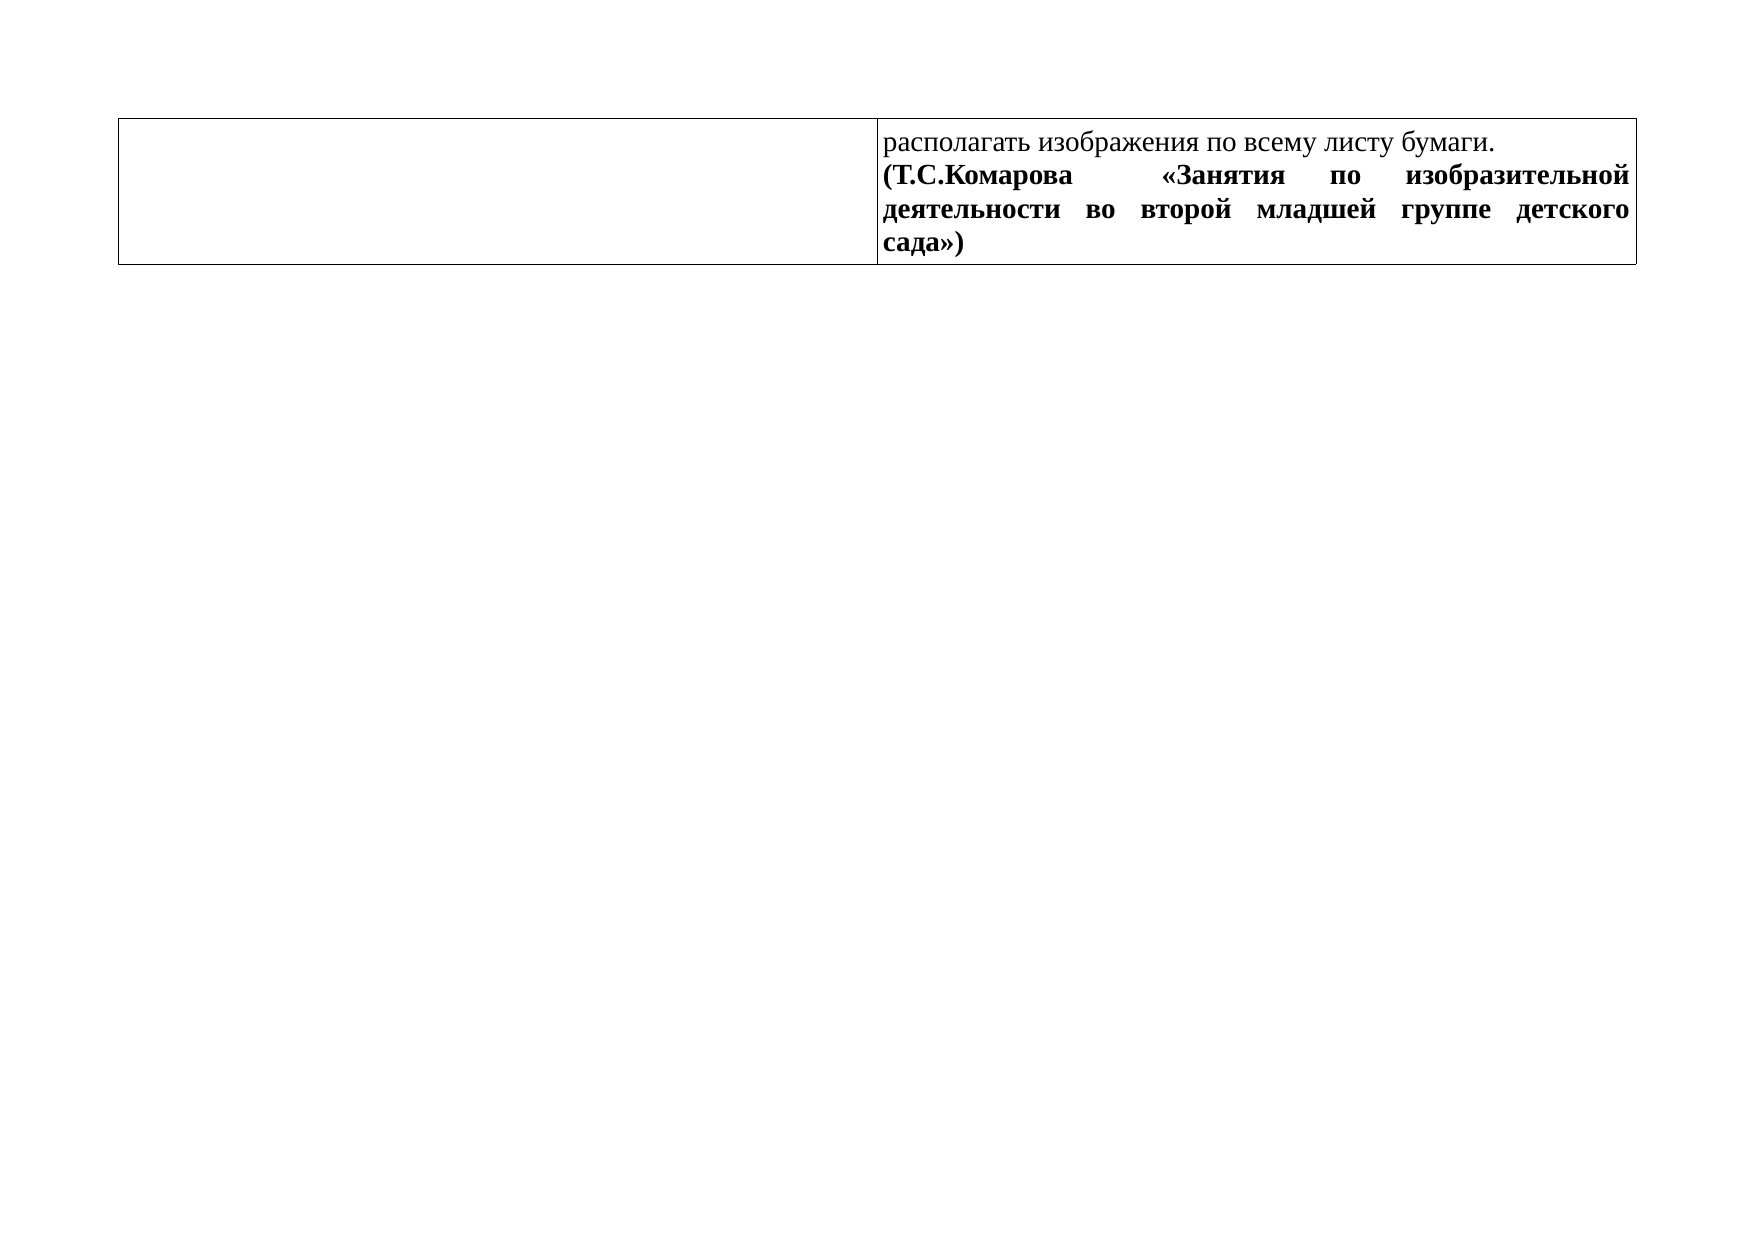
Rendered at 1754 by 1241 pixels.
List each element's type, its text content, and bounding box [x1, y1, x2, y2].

table_cell [119, 119, 877, 264]
table_cell располагать изображения по всему листу бумаги. (Т.С.Комарова «Занятия по изобразительной деятельности во второй младшей группе детского сада») [878, 119, 1636, 264]
